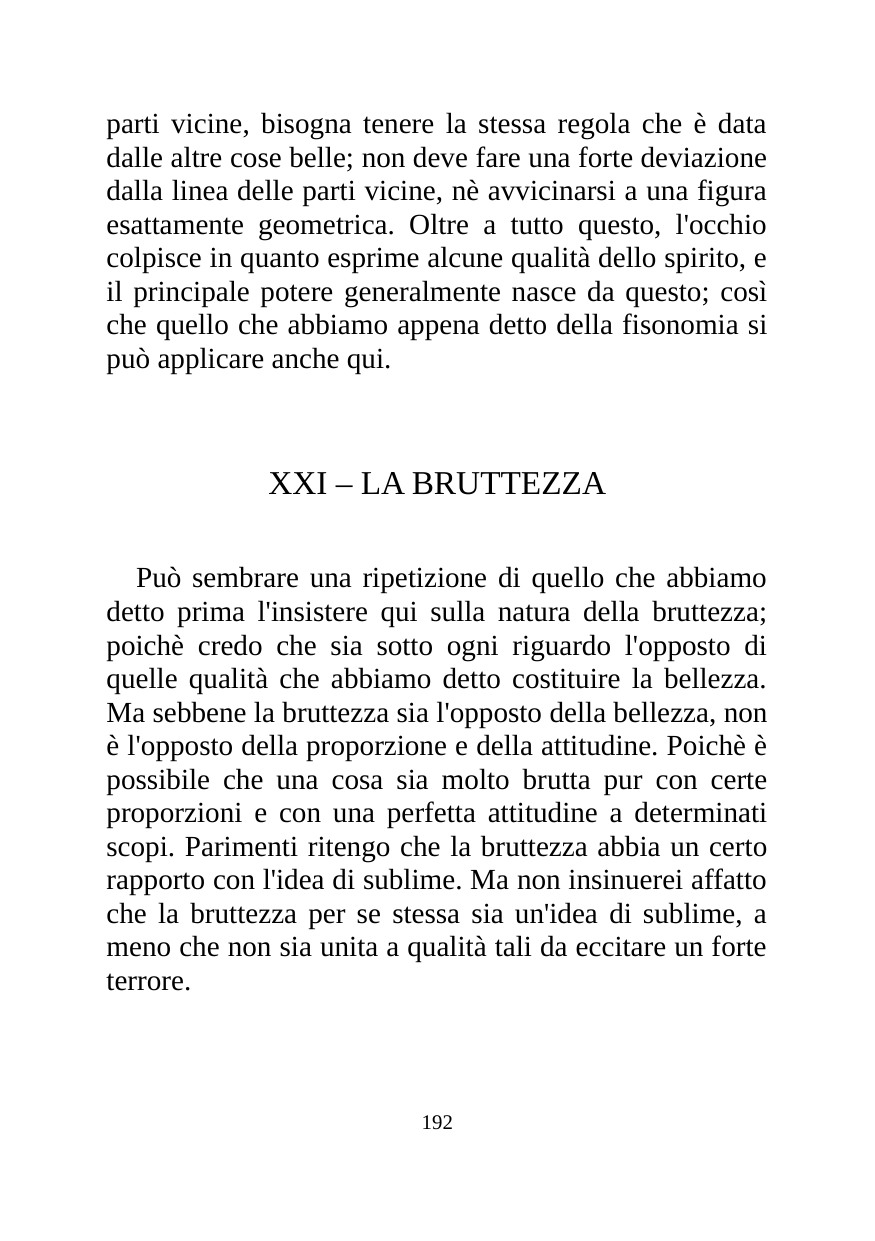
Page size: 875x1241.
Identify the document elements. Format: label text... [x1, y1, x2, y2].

text Può sembrare una ripetizione di quello che abbiamo detto prima l'insistere qui sulla natura della bruttezza; poichè credo che sia sotto ogni riguardo l'opposto di quelle qualità che abbiamo detto costituire la bellezza. Ma sebbene la bruttezza sia l'opposto della bellezza, non è l'opposto della proporzione e della attitudine. Poichè è possibile che una cosa sia molto brutta pur con certe proporzioni e con una perfetta attitudine a determinati scopi. Parimenti ritengo che la bruttezza abbia un certo rapporto con l'idea di sublime. Ma non insinuerei affatto che la bruttezza per se stessa sia un'idea di sublime, a meno che non sia unita a qualità tali da eccitare un forte terrore. [106, 561, 768, 997]
subtitle XXI – LA BRUTTEZZA [106, 463, 768, 501]
text parti vicine, bisogna tenere la stessa regola che è data dalle altre cose belle; non deve fare una forte deviazione dalla linea delle parti vicine, nè avvicinarsi a una figura esattamente geometrica. Oltre a tutto questo, l'occhio colpisce in quanto esprime alcune qualità dello spirito, e il principale potere generalmente nasce da questo; così che quello che abbiamo appena detto della fisonomia si può applicare anche qui. [106, 106, 768, 374]
